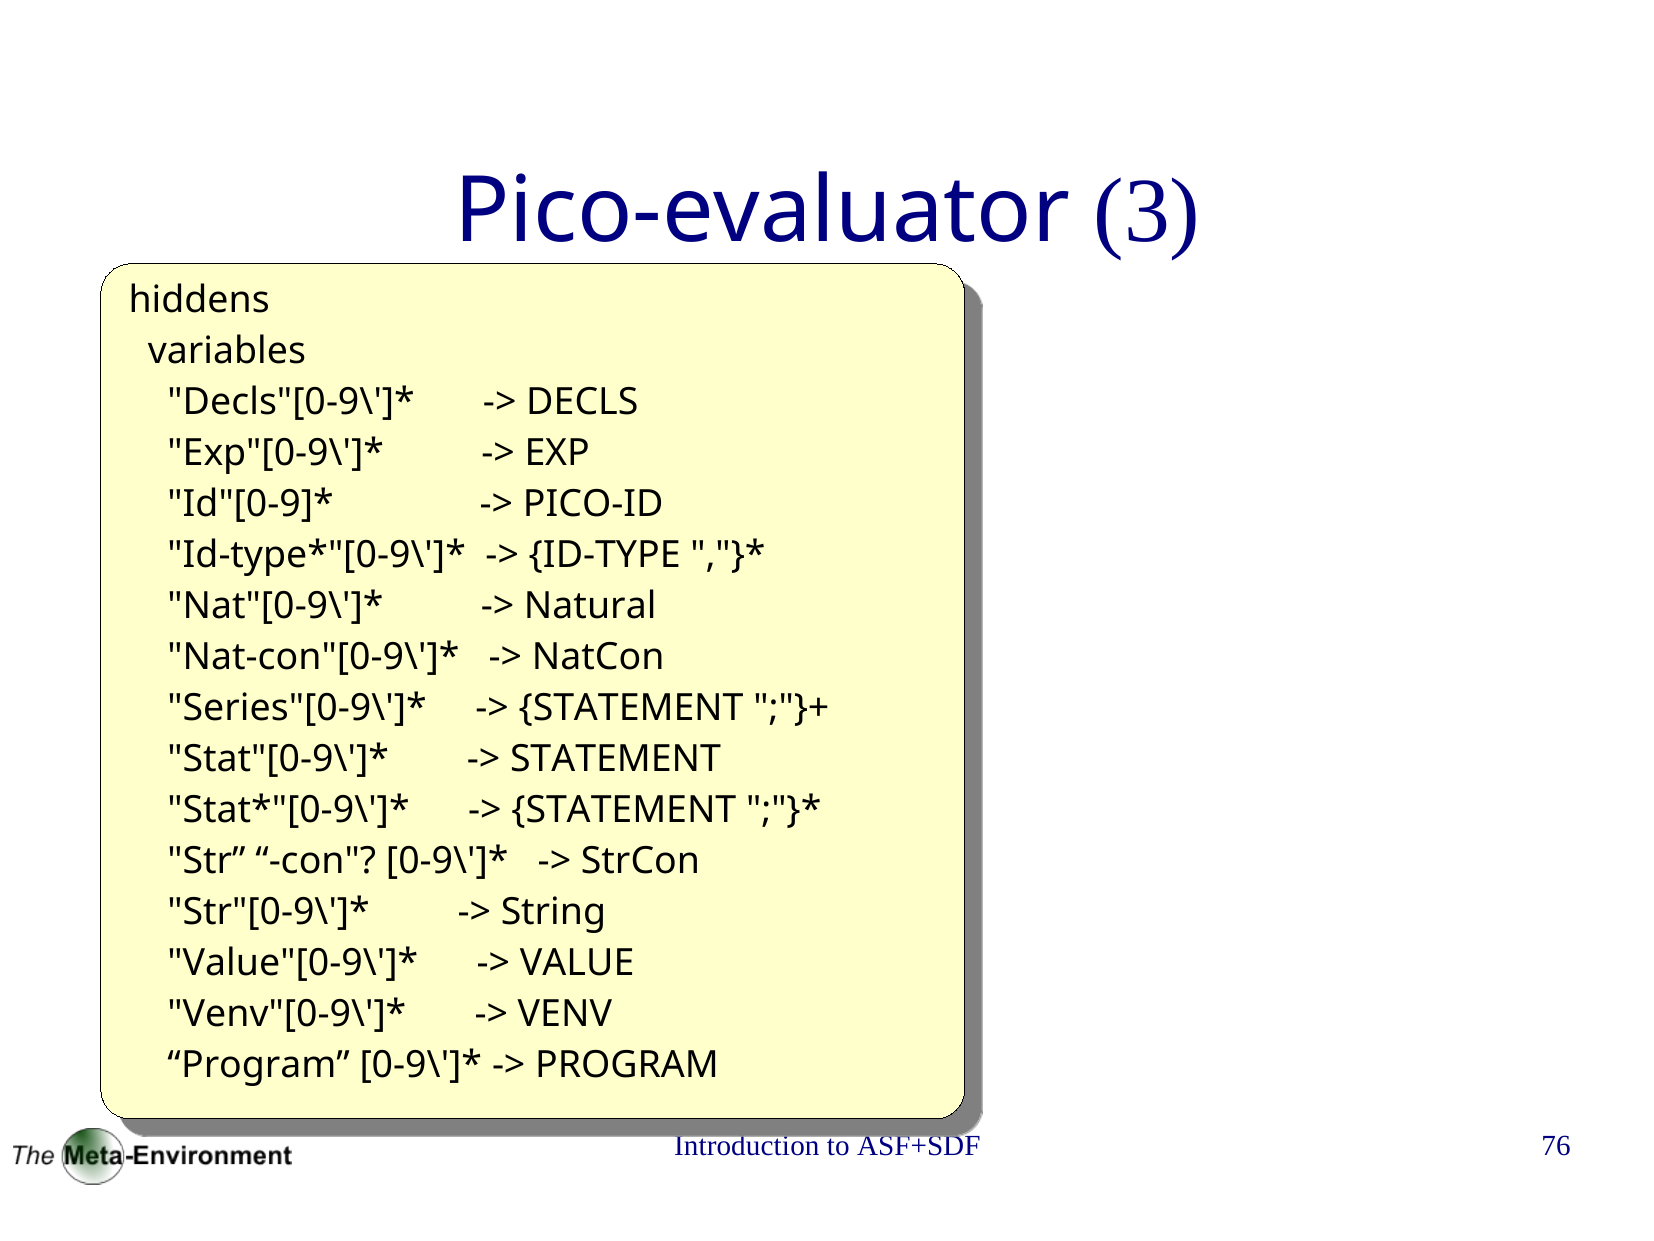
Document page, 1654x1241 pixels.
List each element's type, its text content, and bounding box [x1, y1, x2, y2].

text_box hiddens variables "Decls"[0-9\']* -> DECLS "Exp"[0-9\']* -> EXP "Id"[0-9]* -> PICO-ID "Id-type*"[0-9\']* -> {ID-TYPE ","}* "Nat"[0-9\']* -> Natural "Nat-con"[0-9\']* -> NatCon "Series"[0-9\']* -> {STATEMENT ";"}+ "Stat"[0-9\']* -> STATEMENT "Stat*"[0-9\']* -> {STATEMENT ";"}* "Str” “-con"? [0-9\']* -> StrCon "Str"[0-9\']* -> String "Value"[0-9\']* -> VALUE "Venv"[0-9\']* -> VENV “Program” [0-9\']* -> PROGRAM [113, 264, 1515, 1199]
text_box [100, 269, 113, 1114]
picture [13, 1128, 113, 1185]
title Pico-evaluator (3) [121, 102, 1534, 311]
